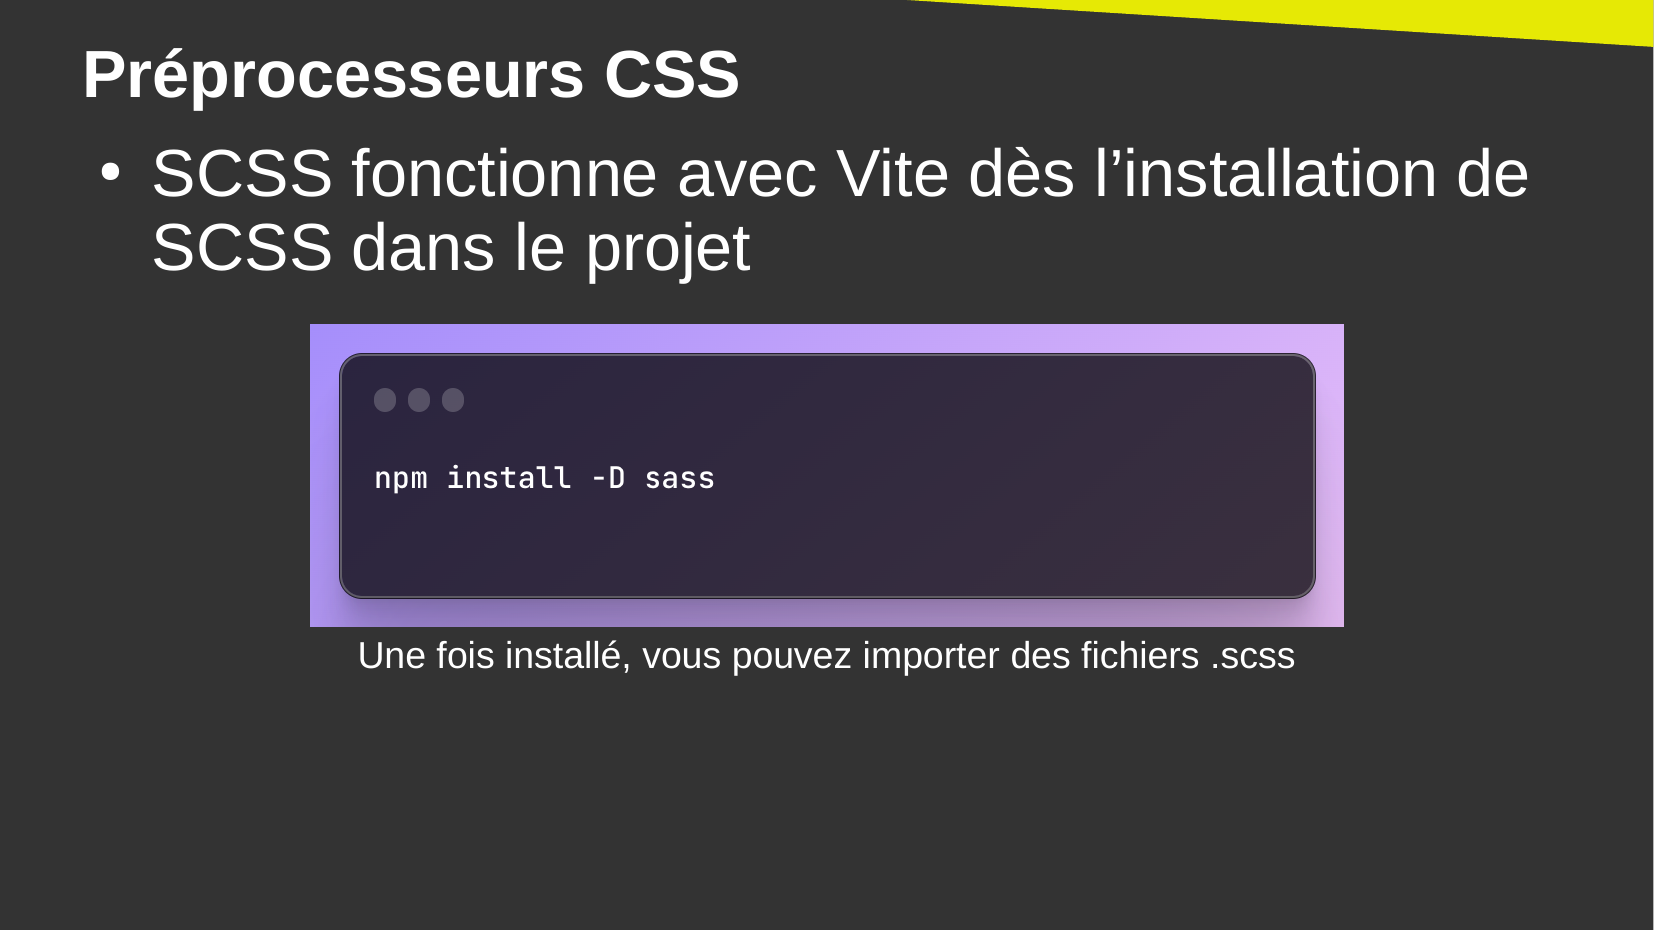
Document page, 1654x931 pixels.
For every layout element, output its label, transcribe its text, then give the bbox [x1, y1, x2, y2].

text_box Une fois installé, vous pouvez importer des fichiers .scss [295, 626, 1359, 684]
picture [310, 324, 1344, 626]
text_box [907, 0, 1654, 47]
title Préprocesseurs CSS [82, 37, 1571, 114]
list SCSS fonctionne avec Vite dès l’installation de SCSS dans le projet [80, 135, 1620, 296]
